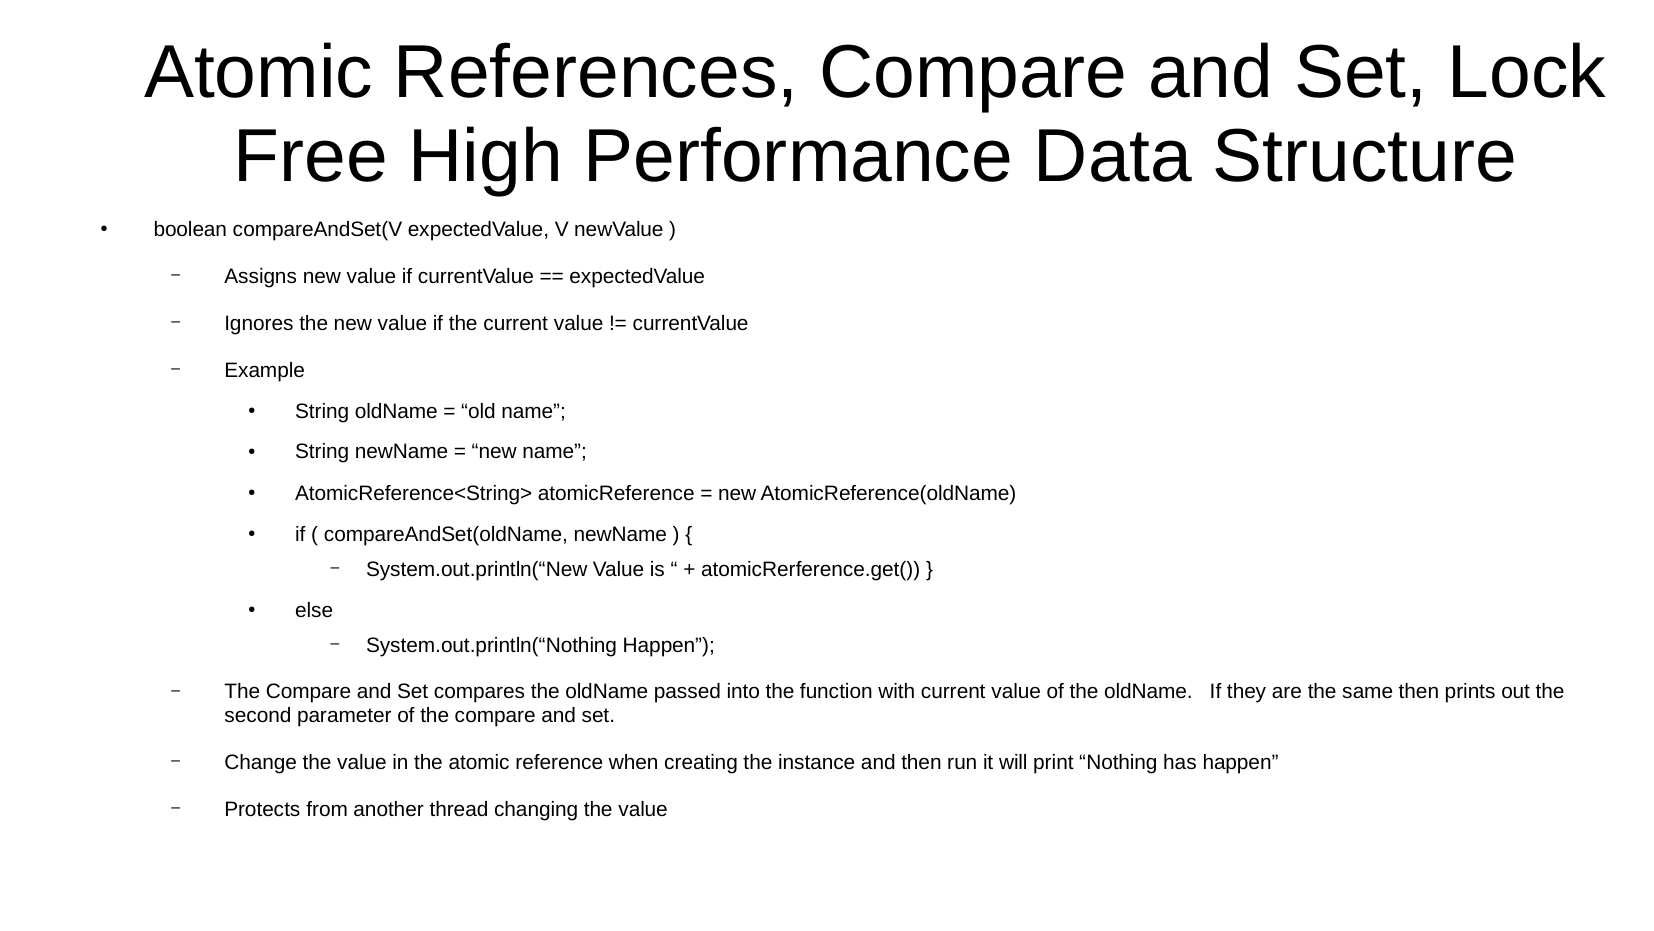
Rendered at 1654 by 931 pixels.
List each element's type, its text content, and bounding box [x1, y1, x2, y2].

list boolean compareAndSet(V expectedValue, V newValue ) Assigns new value if currentValue == expectedValue Ignores the new value if the current value != currentValue Example String oldName = “old name”; String newName = “new name”; AtomicReference<String> atomicReference = new AtomicReference(oldName) if ( compareAndSet(oldName, newName ) { System.out.println(“New Value is “ + atomicRerference.get()) } else System.out.println(“Nothing Happen”); The Compare and Set compares the oldName passed into the function with current value of the oldName. If they are the same then prints out the second parameter of the compare and set. Change the value in the atomic reference when creating the instance and then run it will print “Nothing has happen” Protects from another thread changing the value [82, 217, 1636, 916]
title Atomic References, Compare and Set, Lock Free High Performance Data Structure [131, 28, 1621, 198]
